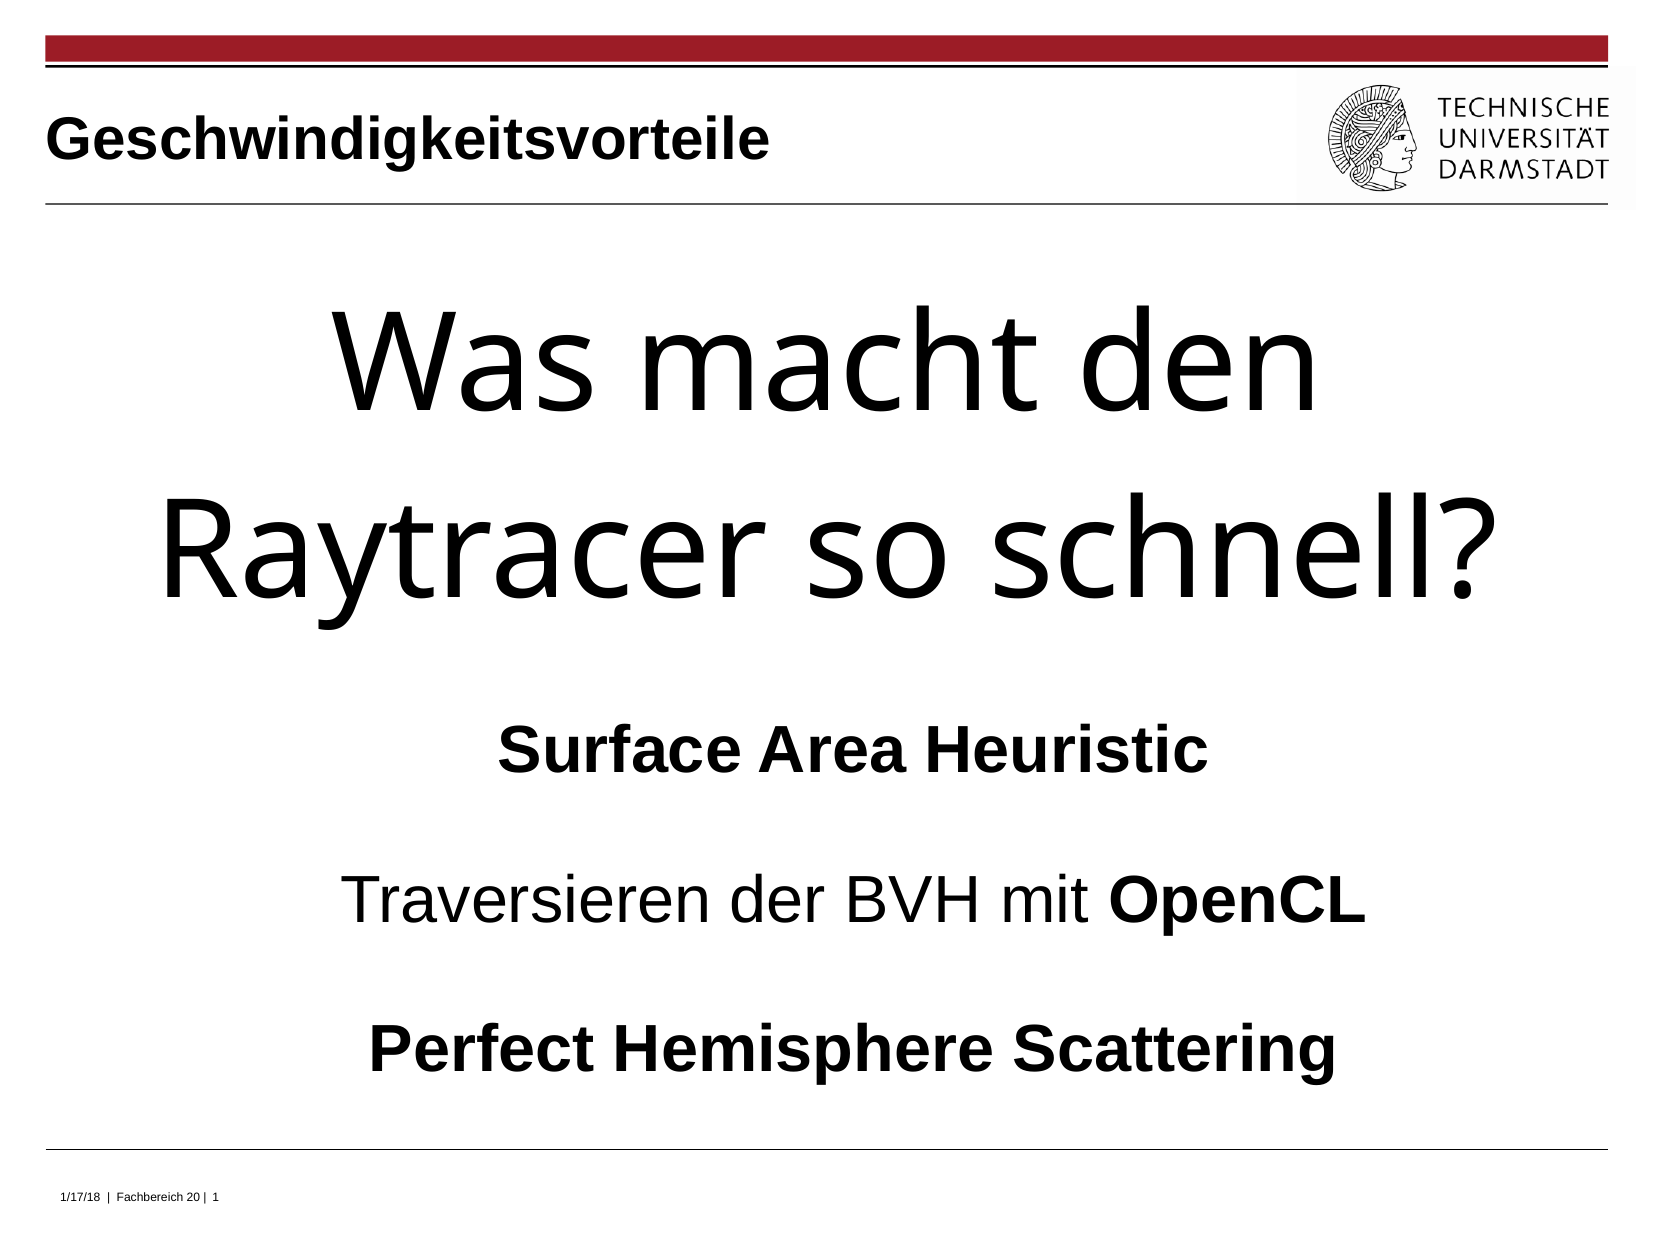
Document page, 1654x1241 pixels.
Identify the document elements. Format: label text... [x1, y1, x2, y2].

picture [1296, 66, 1636, 210]
subtitle Was macht den Raytracer so schnell? Surface Area Heuristic Traversieren der BVH mit OpenCL Perfect Hemisphere Scattering [50, 225, 1604, 1125]
title Geschwindigkeitsvorteile [45, 48, 1247, 200]
